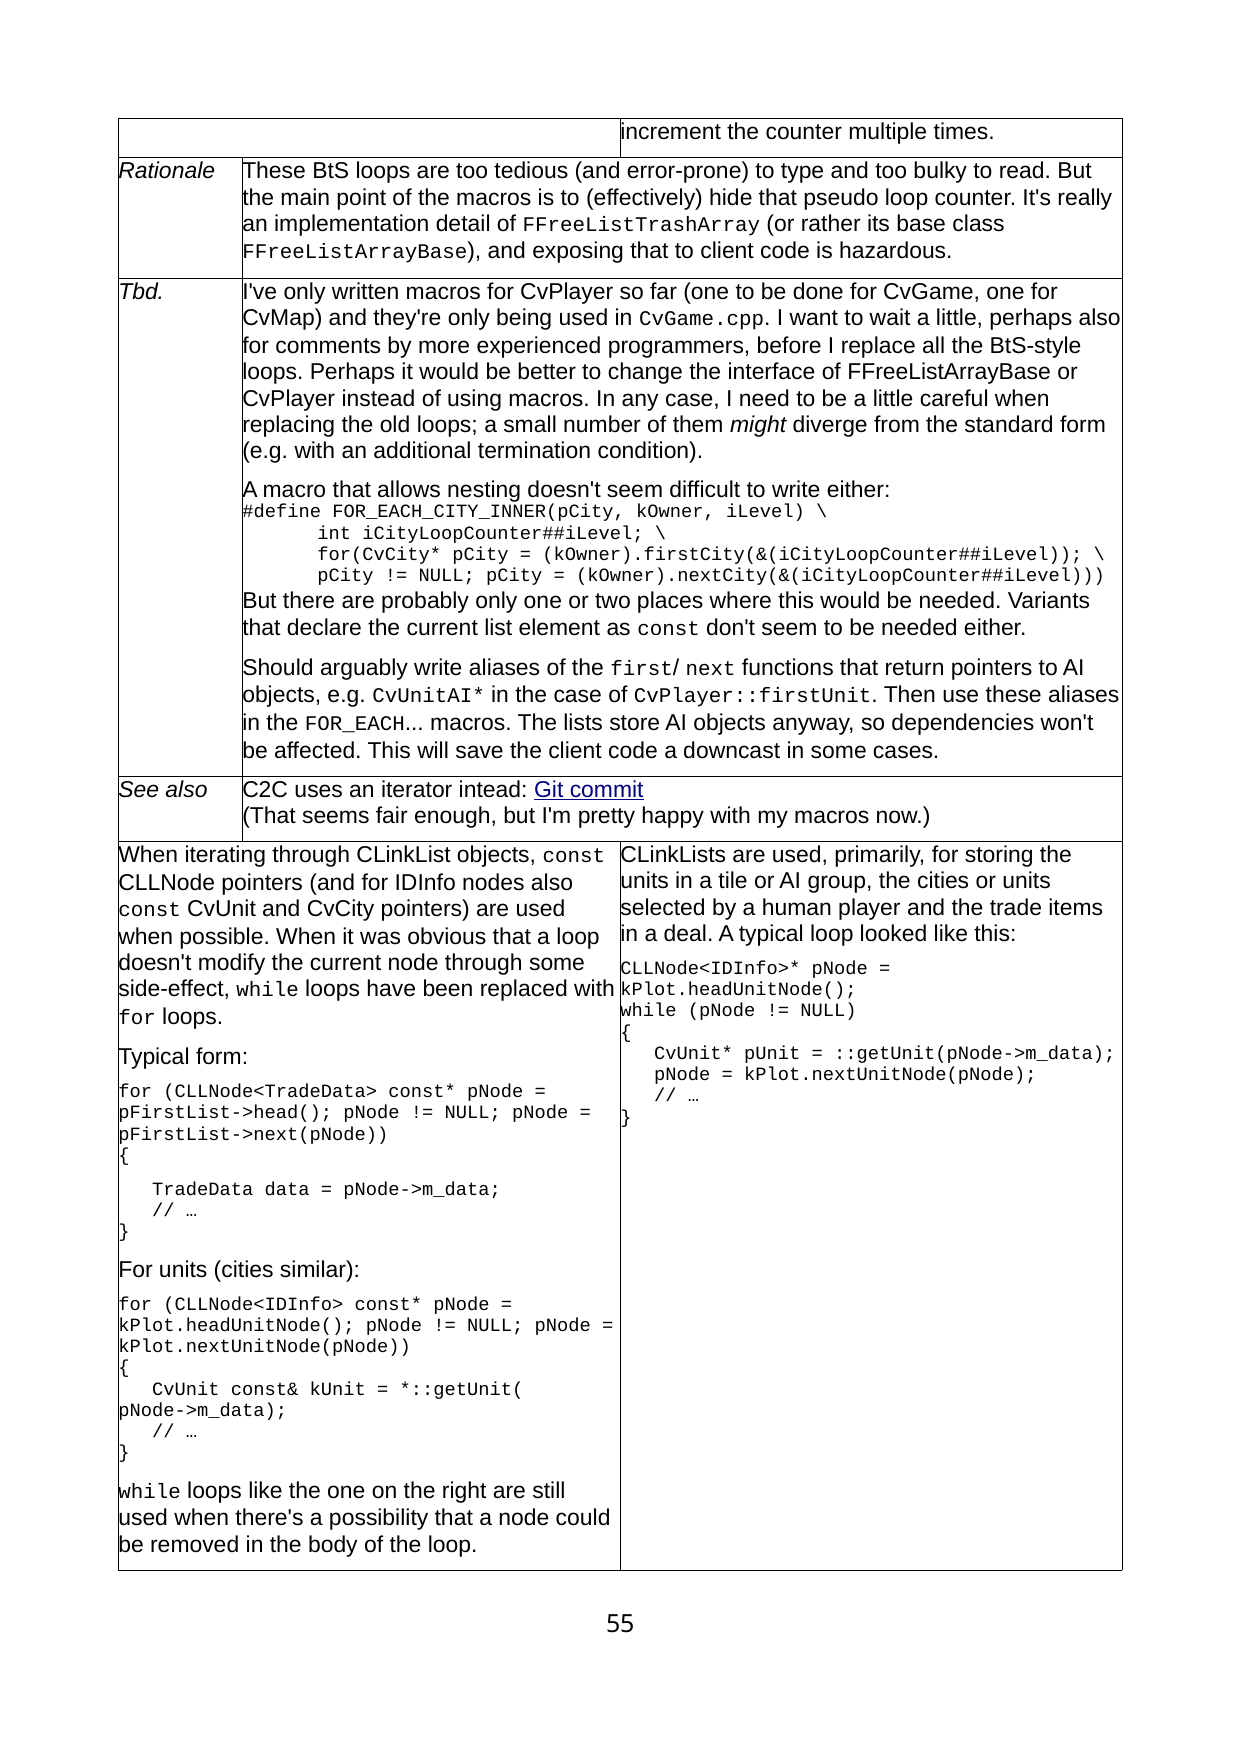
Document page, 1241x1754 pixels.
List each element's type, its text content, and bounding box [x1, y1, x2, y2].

table_cell Tbd. [119, 279, 242, 776]
table_cell CLinkLists are used, primarily, for storing the units in a tile or AI group, the cities or units selected by a human player and the trade items in a deal. A typical loop looked like this: CLLNode<IDInfo>* pNode = kPlot.headUnitNode(); while (pNode != NULL) { CvUnit* pUnit = ::getUnit(pNode->m_data); pNode = kPlot.nextUnitNode(pNode); // … } [621, 842, 1122, 1569]
table_cell These BtS loops are too tedious (and error-prone) to type and too bulky to read. But the main point of the macros is to (effectively) hide that pseudo loop counter. It's really an implementation detail of FFreeListTrashArray (or rather its base class FFreeListArrayBase), and exposing that to client code is hazardous. [243, 158, 1122, 278]
table_cell When iterating through CLinkList objects, const CLLNode pointers (and for IDInfo nodes also const CvUnit and CvCity pointers) are used when possible. When it was obvious that a loop doesn't modify the current node through some side-effect, while loops have been replaced with for loops. Typical form: for (CLLNode<TradeData> const* pNode = pFirstList->head(); pNode != NULL; pNode = pFirstList->next(pNode)) { TradeData data = pNode->m_data; // … } For units (cities similar): for (CLLNode<IDInfo> const* pNode = kPlot.headUnitNode(); pNode != NULL; pNode = kPlot.nextUnitNode(pNode)) { CvUnit const& kUnit = *::getUnit( pNode->m_data); // … } while loops like the one on the right are still used when there's a possibility that a node could be removed in the body of the loop. [119, 842, 620, 1569]
table_cell I've only written macros for CvPlayer so far (one to be done for CvGame, one for CvMap) and they're only being used in CvGame.cpp. I want to wait a little, perhaps also for comments by more experienced programmers, before I replace all the BtS-style loops. Perhaps it would be better to change the interface of FFreeListArrayBase or CvPlayer instead of using macros. In any case, I need to be a little careful when replacing the old loops; a small number of them might diverge from the standard form (e.g. with an additional termination condition). A macro that allows nesting doesn't seem difficult to write either: #define FOR_EACH_CITY_INNER(pCity, kOwner, iLevel) \ int iCityLoopCounter##iLevel; \ for(CvCity* pCity = (kOwner).firstCity(&(iCityLoopCounter##iLevel)); \ pCity != NULL; pCity = (kOwner).nextCity(&(iCityLoopCounter##iLevel))) But there are probably only one or two places where this would be needed. Variants that declare the current list element as const don't seem to be needed either. Should arguably write aliases of the first/ next functions that return pointers to AI objects, e.g. CvUnitAI* in the case of CvPlayer::firstUnit. Then use these aliases in the FOR_EACH... macros. The lists store AI objects anyway, so dependencies won't be affected. This will save the client code a downcast in some cases. [243, 279, 1122, 776]
table_cell Rationale [119, 158, 242, 278]
table_cell increment the counter multiple times. [621, 119, 1122, 157]
table_cell [119, 119, 620, 157]
table_cell See also [119, 777, 242, 841]
table_cell C2C uses an iterator intead: Git commit (That seems fair enough, but I'm pretty happy with my macros now.) [243, 777, 1122, 841]
